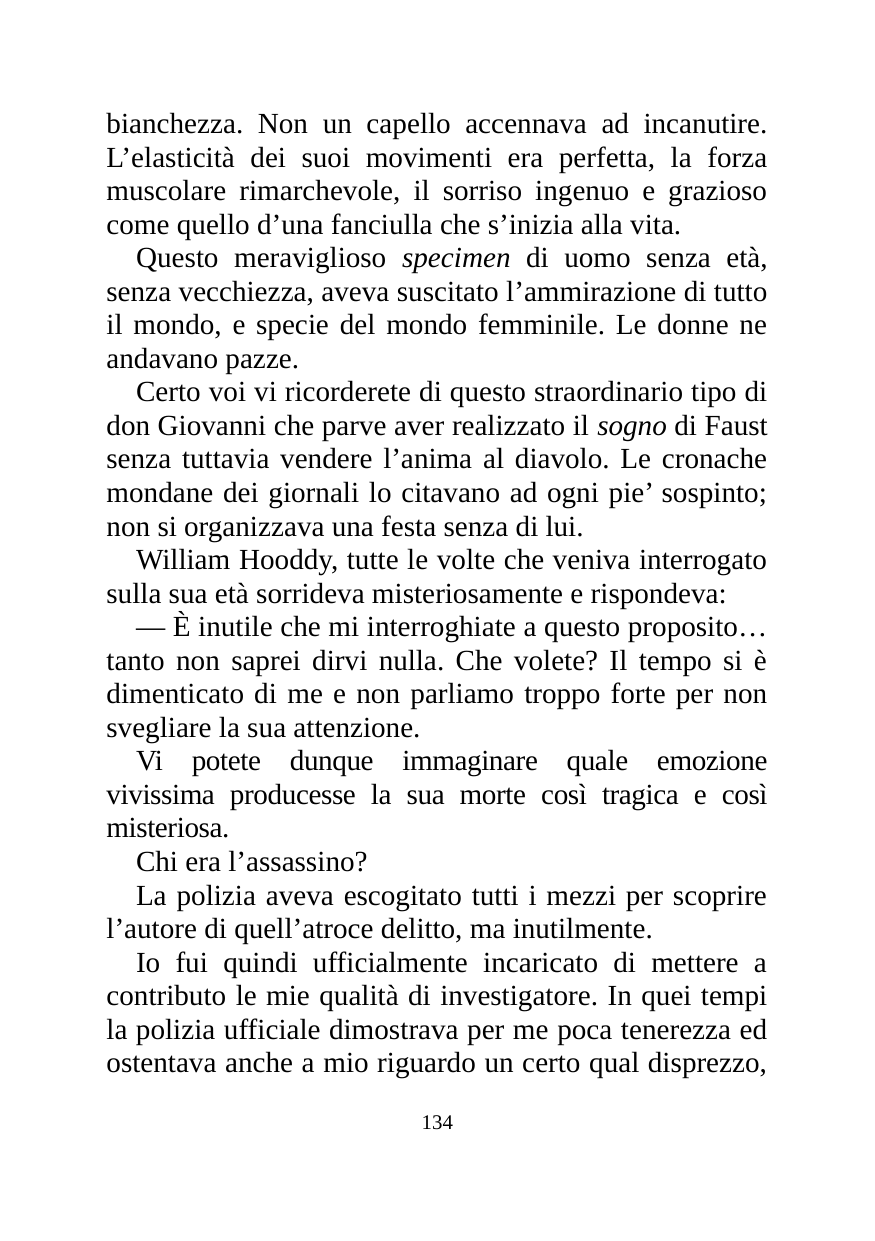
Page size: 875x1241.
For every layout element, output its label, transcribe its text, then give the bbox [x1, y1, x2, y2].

text Questo meraviglioso specimen di uomo senza età, senza vecchiezza, aveva suscitato l’ammirazione di tutto il mondo, e specie del mondo femminile. Le donne ne andavano pazze. [106, 240, 768, 374]
text William Hooddy, tutte le volte che veniva interrogato sulla sua età sorrideva misteriosamente e rispondeva: [106, 542, 768, 609]
text Io fui quindi ufficialmente incaricato di mettere a contributo le mie qualità di investigatore. In quei tempi la polizia ufficiale dimostrava per me poca tenerezza ed ostentava anche a mio riguardo un certo qual disprezzo, [106, 945, 768, 1079]
text Chi era l’assassino? [106, 844, 768, 878]
text bianchezza. Non un capello accennava ad incanutire. L’elasticità dei suoi movimenti era perfetta, la forza muscolare rimarchevole, il sorriso ingenuo e grazioso come quello d’una fanciulla che s’inizia alla vita. [106, 106, 768, 240]
text La polizia aveva escogitato tutti i mezzi per scoprire l’autore di quell’atroce delitto, ma inutilmente. [106, 878, 768, 945]
text — È inutile che mi interroghiate a questo proposito… tanto non saprei dirvi nulla. Che volete? Il tempo si è dimenticato di me e non parliamo troppo forte per non svegliare la sua attenzione. [106, 609, 768, 743]
text Certo voi vi ricorderete di questo straordinario tipo di don Giovanni che parve aver realizzato il sogno di Faust senza tuttavia vendere l’anima al diavolo. Le cronache mondane dei giornali lo citavano ad ogni pie’ sospinto; non si organizzava una festa senza di lui. [106, 374, 768, 542]
text Vi potete dunque immaginare quale emozione vivissima producesse la sua morte così tragica e così misteriosa. [106, 743, 768, 844]
